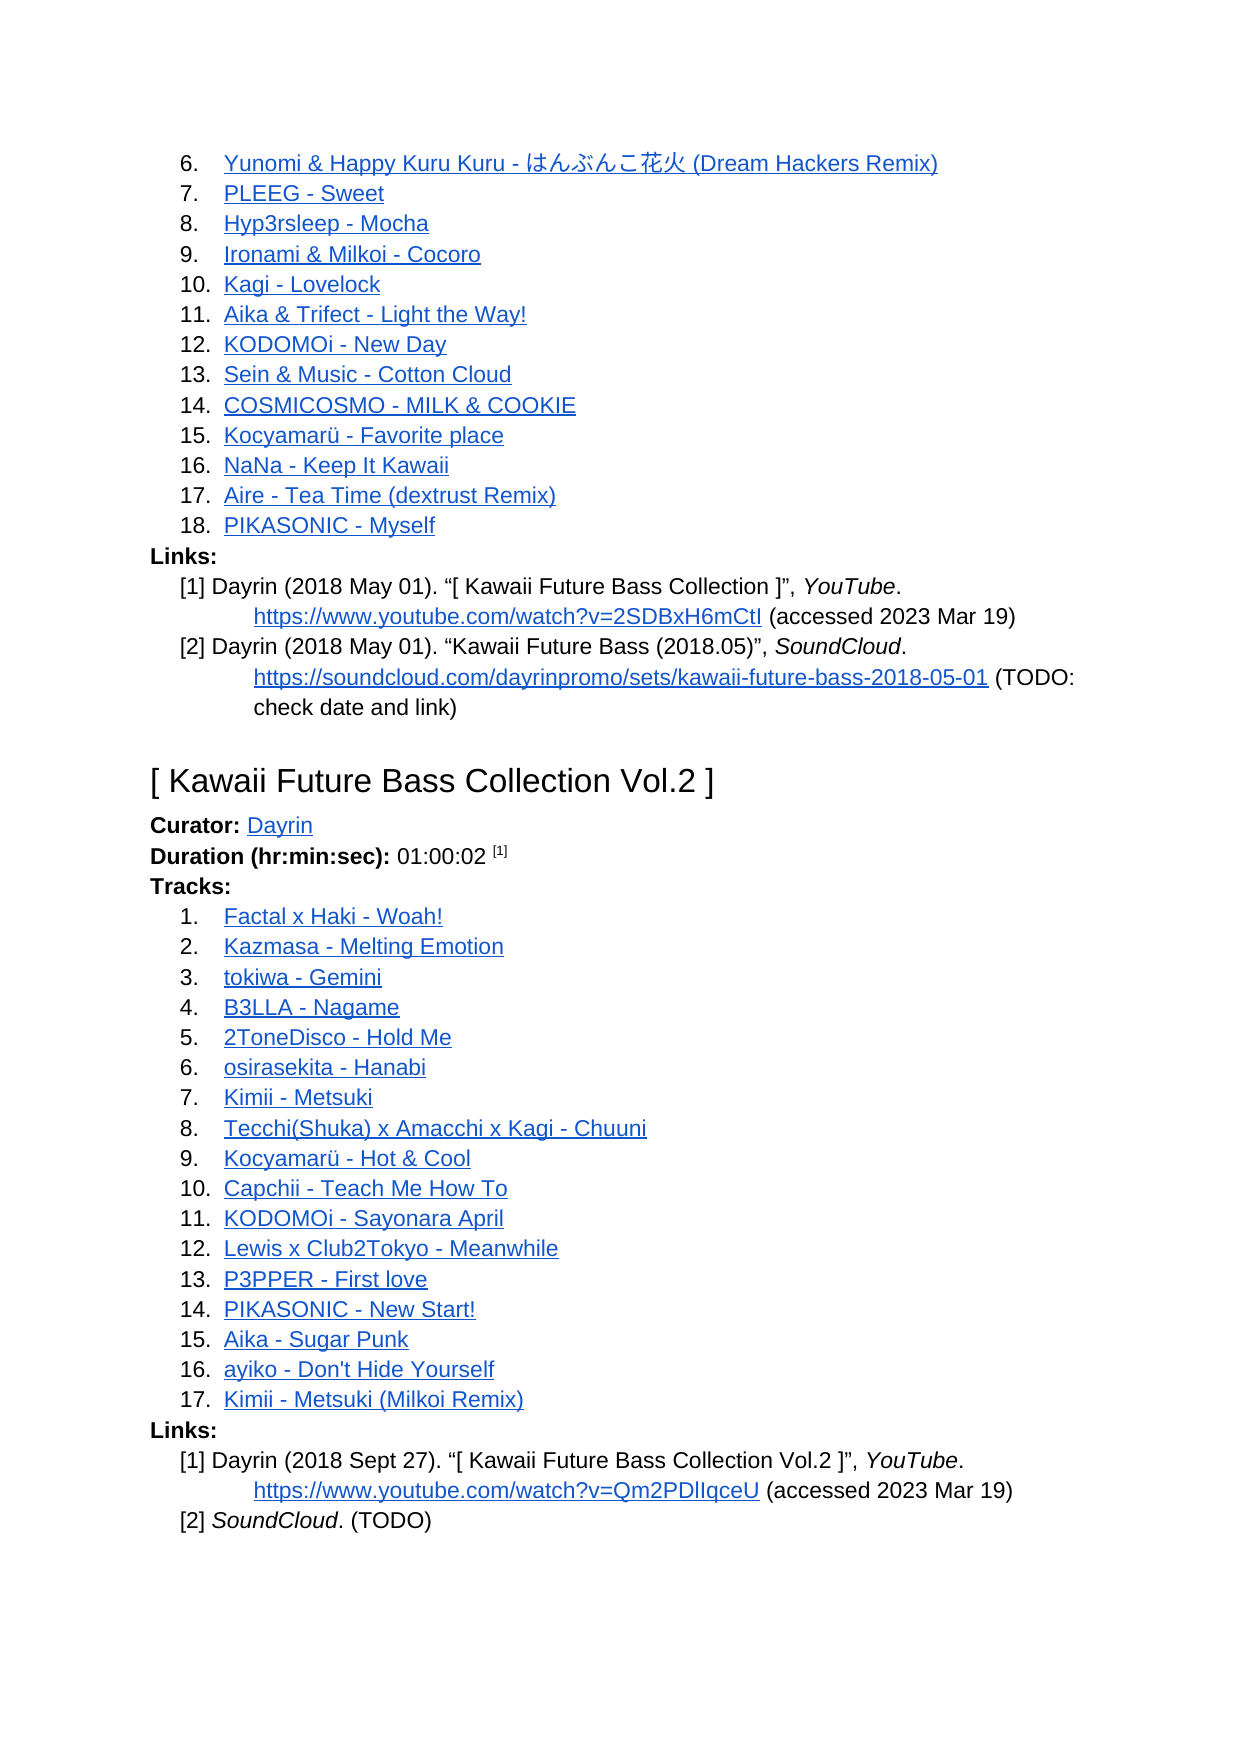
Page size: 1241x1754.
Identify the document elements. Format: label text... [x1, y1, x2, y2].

text Tracks: [150, 873, 1090, 899]
list Kimii - Metsuki (Milkoi Remix) [179, 1386, 1090, 1413]
list Kimii - Metsuki [179, 1084, 1090, 1111]
list NaNa - Keep It Kawaii [179, 452, 1090, 478]
text Links: [150, 543, 1090, 569]
list Aika - Sugar Punk [179, 1326, 1090, 1352]
list Tecchi(Shuka) x Amacchi x Kagi - Chuuni [179, 1114, 1090, 1141]
list Sein & Music - Cotton Cloud [179, 361, 1090, 388]
text [2] Dayrin (2018 May 01). “Kawaii Future Bass (2018.05)”, SoundCloud. https://soundcloud.com/dayrinpromo/sets/kawaii-future-bass-2018-05-01 (TODO: check date and link) [179, 633, 1090, 720]
text Links: [150, 1417, 1090, 1443]
list Factal x Haki - Woah! [179, 903, 1090, 929]
text [1] Dayrin (2018 Sept 27). “[ Kawaii Future Bass Collection Vol.2 ]”, YouTube. https://www.youtube.com/watch?v=Qm2PDlIqceU (accessed 2023 Mar 19) [179, 1447, 1090, 1503]
list Ironami & Milkoi - Cocoro [179, 241, 1090, 267]
list Kagi - Lovelock [179, 271, 1090, 297]
list Capchii - Teach Me How To [179, 1175, 1090, 1201]
text [2] SoundCloud. (TODO) [179, 1507, 1090, 1533]
list P3PPER - First love [179, 1266, 1090, 1292]
list Kocyamarü - Favorite place [179, 422, 1090, 448]
list KODOMOi - New Day [179, 331, 1090, 358]
list B3LLA - Nagame [179, 994, 1090, 1020]
list PIKASONIC - Myself [179, 512, 1090, 539]
list osirasekita - Hanabi [179, 1054, 1090, 1080]
list KODOMOi - Sayonara April [179, 1205, 1090, 1231]
subtitle [ Kawaii Future Bass Collection Vol.2 ] [150, 761, 1090, 800]
text [1] Dayrin (2018 May 01). “[ Kawaii Future Bass Collection ]”, YouTube. https://www.youtube.com/watch?v=2SDBxH6mCtI (accessed 2023 Mar 19) [179, 573, 1090, 629]
list Hyp3rsleep - Mocha [179, 210, 1090, 237]
text Curator: Dayrin [150, 812, 1090, 839]
list Aika & Trifect - Light the Way! [179, 301, 1090, 327]
list Kocyamarü - Hot & Cool [179, 1145, 1090, 1171]
list Lewis x Club2Tokyo - Meanwhile [179, 1235, 1090, 1262]
list Yunomi & Happy Kuru Kuru - はんぶんこ花火 (Dream Hackers Remix) [179, 150, 1090, 176]
list Kazmasa - Melting Emotion [179, 933, 1090, 959]
list PLEEG - Sweet [179, 180, 1090, 207]
text Duration (hr:min:sec): 01:00:02 [1] [150, 843, 1090, 869]
list COSMICOSMO - MILK & COOKIE [179, 392, 1090, 418]
list tokiwa - Gemini [179, 963, 1090, 990]
list ayiko - Don't Hide Yourself [179, 1356, 1090, 1382]
list PIKASONIC - New Start! [179, 1296, 1090, 1322]
list 2ToneDisco - Hold Me [179, 1024, 1090, 1050]
list Aire - Tea Time (dextrust Remix) [179, 482, 1090, 509]
